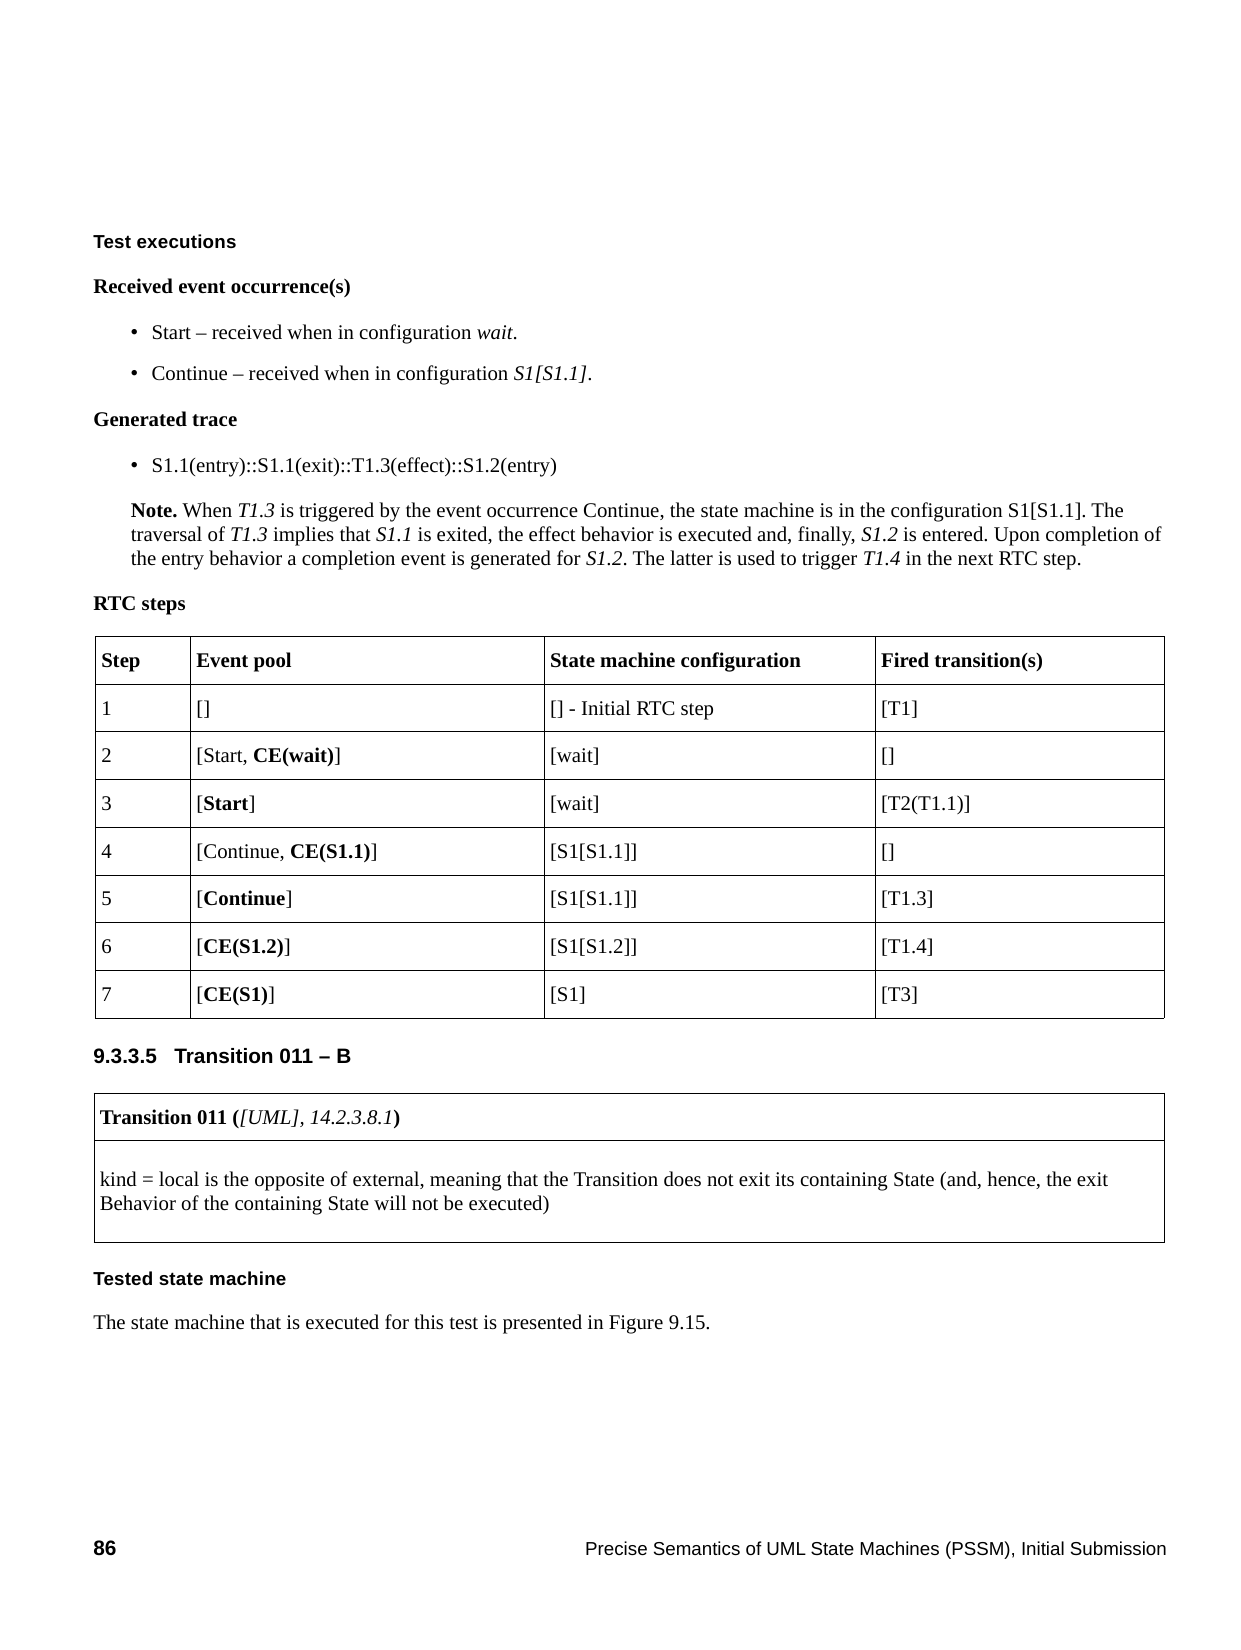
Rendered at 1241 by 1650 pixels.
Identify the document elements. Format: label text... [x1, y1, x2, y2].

subtitle Test executions [93, 231, 1164, 253]
table_cell [] [876, 732, 1164, 779]
table_cell 1 [96, 685, 190, 731]
table_cell 5 [96, 876, 190, 922]
table_cell [Continue] [191, 876, 544, 922]
text RTC steps [93, 591, 1164, 615]
table_cell [CE(S1.2)] [191, 923, 544, 970]
table_cell [Continue, CE(S1.1)] [191, 828, 544, 874]
table_cell [S1] [545, 971, 875, 1018]
table_cell 6 [96, 923, 190, 970]
table_header Transition 011 ([UML], 14.2.3.8.1) [95, 1094, 1164, 1140]
table_cell [wait] [545, 732, 875, 779]
table_cell [CE(S1)] [191, 971, 544, 1018]
table_cell [T3] [876, 971, 1164, 1018]
table_header Event pool [191, 637, 544, 684]
table_cell [wait] [545, 780, 875, 827]
table_cell [] - Initial RTC step [545, 685, 875, 731]
subtitle Tested state machine [93, 1267, 1164, 1289]
text Note. When T1.3 is triggered by the event occurrence Continue, the state machine is in the configuration S1[S1.1]. The traversal of T1.3 implies that S1.1 is exited, the effect behavior is executed and, finally, S1.2 is entered. Upon completion of the entry behavior a completion event is generated for S1.2. The latter is used to trigger T1.4 in the next RTC step. [131, 498, 1164, 570]
table_cell [S1[S1.2]] [545, 923, 875, 970]
table_header Fired transition(s) [876, 637, 1164, 684]
table_cell [T1] [876, 685, 1164, 731]
table_cell [Start] [191, 780, 544, 827]
table_header State machine configuration [545, 637, 875, 684]
table_cell [T1.4] [876, 923, 1164, 970]
table_cell [] [191, 685, 544, 731]
text Generated trace [93, 406, 1164, 431]
table_cell [T2(T1.1)] [876, 780, 1164, 827]
list S1.1(entry)::S1.1(exit)::T1.3(effect)::S1.2(entry) [131, 452, 1164, 477]
table_cell kind = local is the opposite of external, meaning that the Transition does not exit its containing State (and, hence, the exit Behavior of the containing State will not be executed) [95, 1141, 1164, 1242]
table_cell 4 [96, 828, 190, 874]
table_cell [Start, CE(wait)] [191, 732, 544, 779]
table_cell [S1[S1.1]] [545, 876, 875, 922]
table_cell 2 [96, 732, 190, 779]
table_cell 3 [96, 780, 190, 827]
list Start – received when in configuration wait. [131, 319, 1164, 344]
subtitle Transition 011 – B [93, 1043, 1164, 1068]
text Received event occurrence(s) [93, 274, 1164, 298]
text The state machine that is executed for this test is presented in Figure 9.15. [93, 1310, 1164, 1334]
table_cell [] [876, 828, 1164, 874]
table_header Step [96, 637, 190, 684]
table_cell [T1.3] [876, 876, 1164, 922]
table_cell 7 [96, 971, 190, 1018]
list Continue – received when in configuration S1[S1.1]. [131, 360, 1164, 385]
table_cell [S1[S1.1]] [545, 828, 875, 874]
